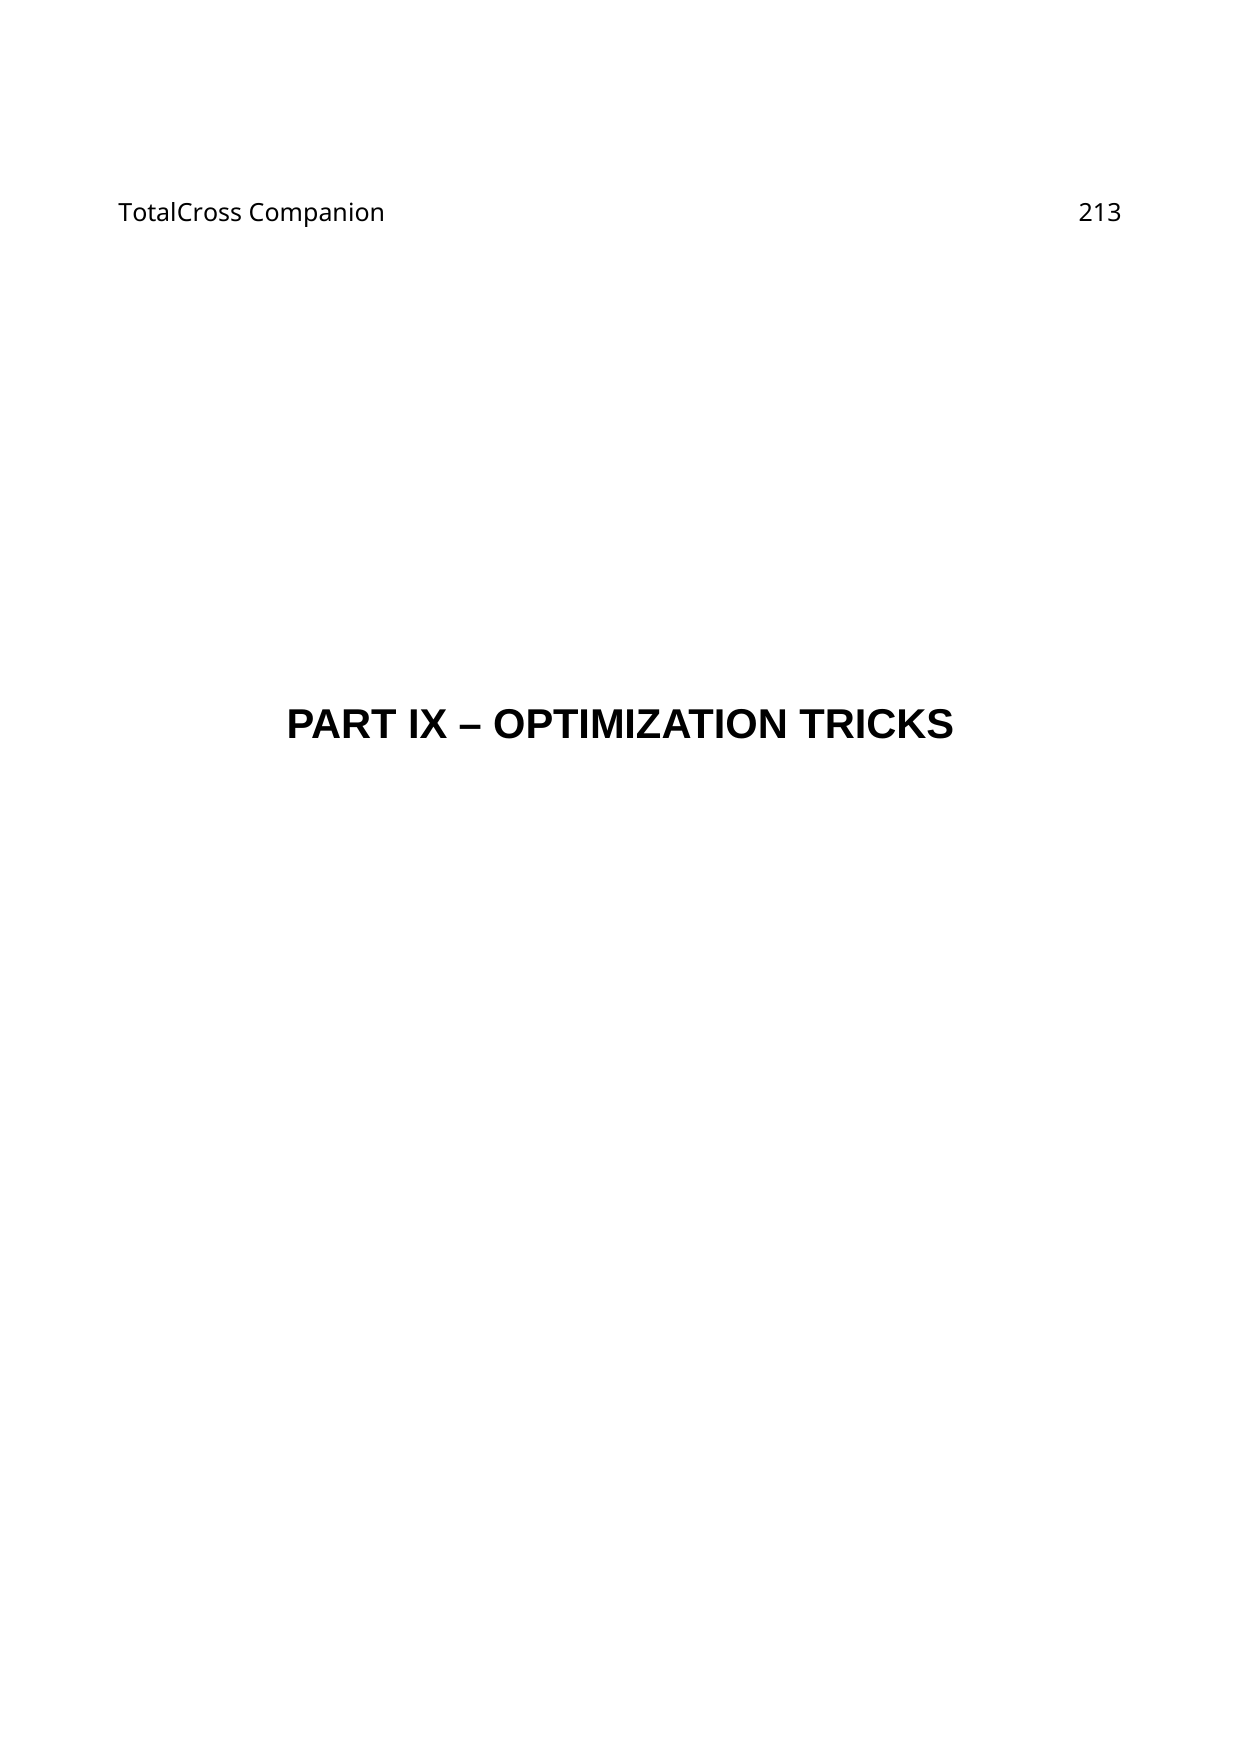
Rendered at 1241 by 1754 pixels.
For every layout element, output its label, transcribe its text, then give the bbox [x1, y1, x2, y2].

subtitle PART IX – OPTIMIZATION TRICKS [118, 701, 1122, 748]
